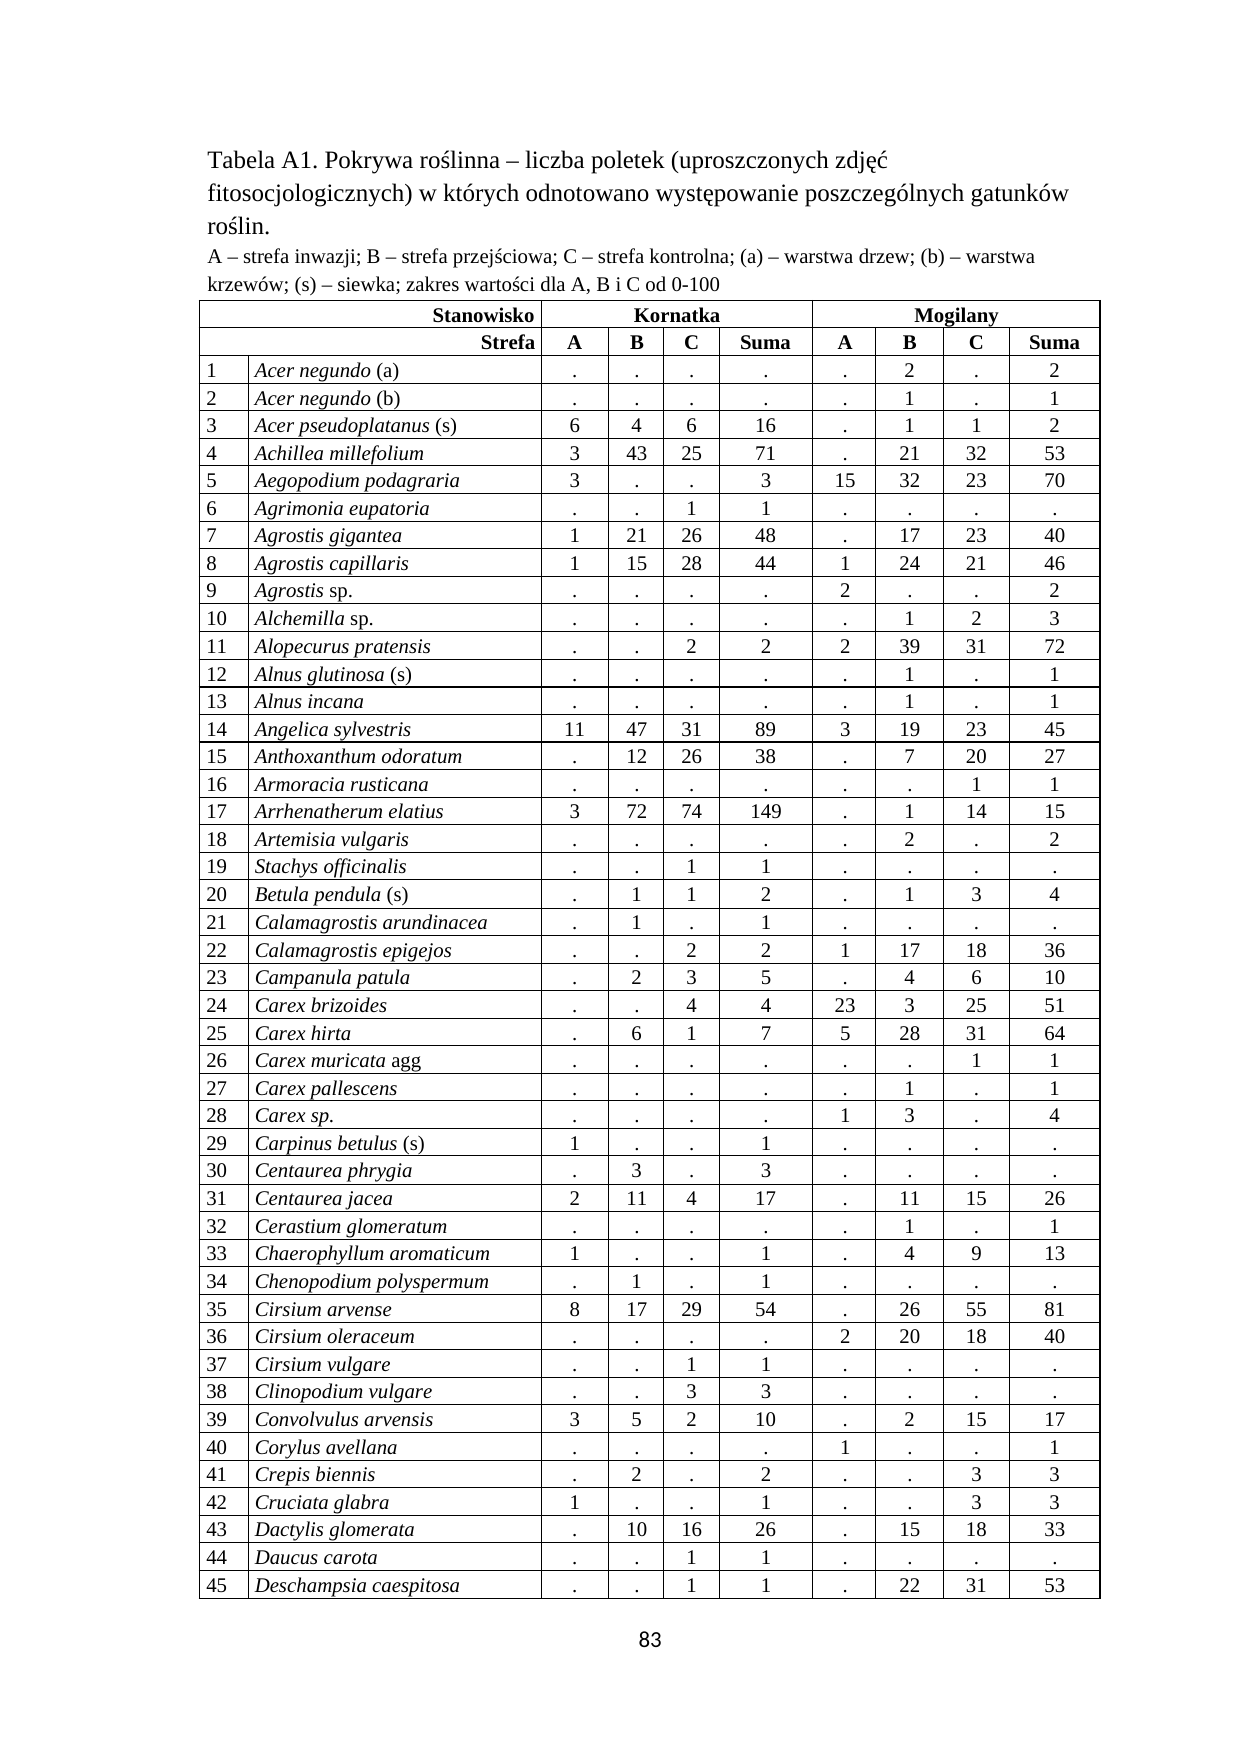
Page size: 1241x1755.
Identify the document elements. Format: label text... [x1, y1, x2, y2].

table_cell 3 [944, 880, 1009, 907]
table_cell . [1010, 1378, 1099, 1404]
table_cell . [664, 1267, 719, 1293]
table_cell 11 [200, 632, 248, 659]
table_cell 3 [720, 1378, 812, 1404]
table_cell . [944, 825, 1009, 852]
table_cell 2 [1010, 825, 1099, 852]
table_cell Chaerophyllum aromaticum [249, 1240, 541, 1266]
table_cell 1 [720, 1129, 812, 1155]
table_header Mogilany [813, 301, 1099, 327]
table_cell . [944, 853, 1009, 879]
table_cell 16 [720, 411, 812, 438]
table_cell Alchemilla sp. [249, 604, 541, 631]
table_cell 1 [876, 604, 943, 631]
table_cell 31 [944, 1019, 1009, 1045]
table_cell . [542, 1156, 608, 1183]
table_cell . [720, 770, 812, 797]
table_cell 21 [609, 522, 663, 548]
table_cell 2 [720, 1461, 812, 1487]
table_cell Agrostis sp. [249, 577, 541, 603]
table_cell 1 [720, 494, 812, 521]
table_cell 3 [542, 466, 608, 493]
table_cell . [609, 356, 663, 383]
table_cell 3 [609, 1156, 663, 1183]
table_cell 1 [1010, 1212, 1099, 1238]
table_cell . [813, 880, 875, 907]
table_cell 22 [200, 936, 248, 962]
table_cell Suma [1010, 328, 1099, 355]
table_cell Calamagrostis arundinacea [249, 909, 541, 935]
table_cell Centaurea jacea [249, 1185, 541, 1211]
table_cell 27 [200, 1074, 248, 1100]
table_cell 38 [720, 743, 812, 769]
table_cell . [664, 1074, 719, 1100]
table_cell 7 [876, 743, 943, 769]
table_cell 1 [609, 1267, 663, 1293]
table_cell 1 [1010, 688, 1099, 714]
table_cell 11 [542, 715, 608, 741]
table_cell 17 [609, 1295, 663, 1322]
table_cell 3 [1010, 1488, 1099, 1514]
table_cell . [813, 1378, 875, 1404]
table_cell 1 [1010, 1046, 1099, 1073]
table_cell 53 [1010, 1571, 1099, 1598]
table_cell . [813, 411, 875, 438]
table_cell . [813, 825, 875, 852]
table_cell 2 [609, 964, 663, 990]
table_cell . [609, 1543, 663, 1570]
table_cell 23 [200, 964, 248, 990]
table_cell . [609, 1240, 663, 1266]
table_cell 3 [664, 1378, 719, 1404]
table_cell . [609, 770, 663, 797]
table_cell 17 [720, 1185, 812, 1211]
table_cell 3 [200, 411, 248, 438]
table_cell . [609, 1433, 663, 1459]
table_cell 47 [609, 715, 663, 741]
table_cell 1 [1010, 1074, 1099, 1100]
table_cell 9 [200, 577, 248, 603]
table_cell . [542, 1074, 608, 1100]
table_cell 19 [876, 715, 943, 741]
table_cell . [542, 577, 608, 603]
table_cell 18 [944, 1516, 1009, 1542]
table_cell 43 [609, 439, 663, 465]
table_cell 17 [1010, 1405, 1099, 1432]
table_cell Cerastium glomeratum [249, 1212, 541, 1238]
table_cell . [813, 1156, 875, 1183]
table_cell 1 [200, 356, 248, 383]
table_cell . [664, 604, 719, 631]
table_cell . [720, 604, 812, 631]
table_cell 2 [664, 1405, 719, 1432]
table_cell . [813, 1488, 875, 1514]
table_cell . [542, 688, 608, 714]
table_cell . [664, 384, 719, 410]
table_cell . [876, 494, 943, 521]
table_cell Cirsium oleraceum [249, 1323, 541, 1349]
table_cell 28 [876, 1019, 943, 1045]
table_cell 2 [609, 1461, 663, 1487]
table_cell . [813, 853, 875, 879]
table_cell 1 [876, 411, 943, 438]
table_cell . [944, 1101, 1009, 1128]
table_cell 25 [200, 1019, 248, 1045]
table_cell 26 [664, 743, 719, 769]
table_cell . [609, 577, 663, 603]
table_cell 1 [609, 880, 663, 907]
table_cell . [876, 1543, 943, 1570]
table_cell . [813, 439, 875, 465]
table_cell 10 [720, 1405, 812, 1432]
table_cell 5 [720, 964, 812, 990]
table_cell . [542, 1571, 608, 1598]
table_cell 2 [1010, 577, 1099, 603]
table_cell . [609, 1488, 663, 1514]
table_cell . [876, 1046, 943, 1073]
table_cell . [813, 770, 875, 797]
table_cell . [876, 909, 943, 935]
table_cell 2 [876, 825, 943, 852]
table_cell . [664, 1433, 719, 1459]
table_cell 1 [944, 1046, 1009, 1073]
table_cell . [664, 1461, 719, 1487]
table_cell Acer negundo (a) [249, 356, 541, 383]
table_cell . [876, 577, 943, 603]
table_cell . [944, 1212, 1009, 1238]
table_cell Aegopodium podagraria [249, 466, 541, 493]
table_cell 15 [200, 743, 248, 769]
table_cell C [664, 328, 719, 355]
table_cell . [542, 384, 608, 410]
table_cell 74 [664, 798, 719, 824]
text A – strefa inwazji; B – strefa przejściowa; C – strefa kontrolna; (a) – warstwa drzew; (b) – warstwa krzewów; (s) – siewka; zakres wartości dla A, B i C od 0-100 [207, 244, 1038, 296]
table_cell . [944, 1433, 1009, 1459]
table_cell Daucus carota [249, 1543, 541, 1570]
table_cell Convolvulus arvensis [249, 1405, 541, 1432]
table_cell 34 [200, 1267, 248, 1293]
table_cell . [813, 1571, 875, 1598]
table_header Kornatka [542, 301, 812, 327]
table_cell 4 [1010, 880, 1099, 907]
table_cell 1 [664, 1350, 719, 1377]
table_cell 14 [944, 798, 1009, 824]
table_cell 45 [200, 1571, 248, 1598]
table_cell . [664, 356, 719, 383]
table_cell 5 [200, 466, 248, 493]
table_cell 2 [200, 384, 248, 410]
table_cell 71 [720, 439, 812, 465]
table_cell 1 [813, 1101, 875, 1128]
table_cell . [542, 494, 608, 521]
table_cell 3 [813, 715, 875, 741]
table_cell . [542, 1378, 608, 1404]
table_cell 21 [876, 439, 943, 465]
table_cell 31 [944, 632, 1009, 659]
table_cell 9 [944, 1240, 1009, 1266]
table_cell 3 [1010, 604, 1099, 631]
table_cell . [813, 909, 875, 935]
table_cell . [542, 825, 608, 852]
table_cell 51 [1010, 991, 1099, 1017]
table_cell 70 [1010, 466, 1099, 493]
table_cell 8 [200, 549, 248, 576]
table_cell . [944, 688, 1009, 714]
table_cell . [876, 1156, 943, 1183]
table_cell 64 [1010, 1019, 1099, 1045]
table_cell Cruciata glabra [249, 1488, 541, 1514]
table_cell 22 [876, 1571, 943, 1598]
table_cell . [609, 825, 663, 852]
table_cell . [609, 853, 663, 879]
table_cell . [720, 1074, 812, 1100]
table_cell . [664, 1046, 719, 1073]
table_cell 81 [1010, 1295, 1099, 1322]
table_cell 12 [200, 660, 248, 686]
table_cell 2 [813, 632, 875, 659]
table_cell 23 [944, 715, 1009, 741]
table_cell . [664, 577, 719, 603]
table_cell 24 [200, 991, 248, 1017]
table_cell . [813, 660, 875, 686]
table_cell . [1010, 909, 1099, 935]
table_cell . [609, 1101, 663, 1128]
table_cell 3 [876, 1101, 943, 1128]
table_cell 17 [200, 798, 248, 824]
table_cell . [664, 1156, 719, 1183]
table_cell 72 [1010, 632, 1099, 659]
table_cell B [609, 328, 663, 355]
table_cell . [876, 1267, 943, 1293]
table_cell 1 [876, 880, 943, 907]
table_cell . [542, 743, 608, 769]
table_cell 53 [1010, 439, 1099, 465]
table_cell 40 [1010, 1323, 1099, 1349]
table_cell 26 [1010, 1185, 1099, 1211]
table_cell 1 [609, 909, 663, 935]
table_cell 4 [609, 411, 663, 438]
table_cell 2 [720, 880, 812, 907]
table_cell 28 [664, 549, 719, 576]
table_cell Stachys officinalis [249, 853, 541, 879]
table_cell Anthoxanthum odoratum [249, 743, 541, 769]
table_cell 46 [1010, 549, 1099, 576]
table_cell 3 [664, 964, 719, 990]
text Tabela A1. Pokrywa roślinna – liczba poletek (uproszczonych zdjęć fitosocjologicznych) w których odnotowano występowanie poszczególnych gatunków roślin. [207, 145, 1071, 239]
table_cell . [813, 1185, 875, 1211]
table_cell 26 [664, 522, 719, 548]
table_cell . [813, 1516, 875, 1542]
table_cell 6 [200, 494, 248, 521]
table_cell . [542, 936, 608, 962]
table_cell 5 [609, 1405, 663, 1432]
table_cell 2 [542, 1185, 608, 1211]
table_cell 2 [720, 632, 812, 659]
table_cell 15 [1010, 798, 1099, 824]
table_cell . [944, 1074, 1009, 1100]
table_cell 1 [542, 522, 608, 548]
table_cell . [813, 964, 875, 990]
table_cell 4 [664, 991, 719, 1017]
table_cell . [944, 1378, 1009, 1404]
table_cell Suma [720, 328, 812, 355]
table_cell . [664, 909, 719, 935]
table_cell 11 [876, 1185, 943, 1211]
table_cell Centaurea phrygia [249, 1156, 541, 1183]
table_cell 28 [200, 1101, 248, 1128]
table_cell . [542, 1212, 608, 1238]
table_cell . [876, 1433, 943, 1459]
table_cell 1 [664, 1019, 719, 1045]
table_cell 4 [876, 964, 943, 990]
table_cell 23 [944, 522, 1009, 548]
table_cell . [542, 853, 608, 879]
table_cell . [664, 1323, 719, 1349]
table_cell 1 [664, 880, 719, 907]
table_cell 32 [200, 1212, 248, 1238]
table_cell 21 [200, 909, 248, 935]
table_cell 1 [1010, 384, 1099, 410]
table_cell 11 [609, 1185, 663, 1211]
table_cell . [720, 1323, 812, 1349]
table_cell . [609, 466, 663, 493]
table_cell Arrhenatherum elatius [249, 798, 541, 824]
table_cell . [664, 660, 719, 686]
table_cell 2 [1010, 356, 1099, 383]
table_cell Armoracia rusticana [249, 770, 541, 797]
table_cell 39 [200, 1405, 248, 1432]
table_cell . [720, 1046, 812, 1073]
table_cell . [542, 770, 608, 797]
table_cell 3 [944, 1488, 1009, 1514]
table_cell . [813, 356, 875, 383]
table_cell 4 [200, 439, 248, 465]
table_cell 1 [664, 1571, 719, 1598]
table_cell 1 [944, 411, 1009, 438]
table_cell 19 [200, 853, 248, 879]
table_cell 2 [944, 604, 1009, 631]
table_cell 33 [1010, 1516, 1099, 1542]
table_cell . [609, 1350, 663, 1377]
table_cell . [944, 660, 1009, 686]
table_cell 18 [200, 825, 248, 852]
table_cell 1 [542, 1488, 608, 1514]
table_cell . [876, 1461, 943, 1487]
table_cell . [1010, 1267, 1099, 1293]
table_cell . [944, 1267, 1009, 1293]
table_cell 13 [1010, 1240, 1099, 1266]
table_cell Carex pallescens [249, 1074, 541, 1100]
table_cell 36 [1010, 936, 1099, 962]
table_cell 4 [876, 1240, 943, 1266]
table_cell 6 [664, 411, 719, 438]
table_cell 1 [876, 798, 943, 824]
table_cell Cirsium vulgare [249, 1350, 541, 1377]
table_cell 3 [542, 798, 608, 824]
table_cell 7 [720, 1019, 812, 1045]
table_cell 21 [944, 549, 1009, 576]
table_cell . [720, 1433, 812, 1459]
table_cell 32 [876, 466, 943, 493]
table_cell 42 [200, 1488, 248, 1514]
table_cell . [664, 1101, 719, 1128]
table_cell 1 [720, 1571, 812, 1598]
table_cell 1 [720, 1543, 812, 1570]
table_cell . [664, 1129, 719, 1155]
table_cell . [720, 1212, 812, 1238]
table_cell 30 [200, 1156, 248, 1183]
table_cell 41 [200, 1461, 248, 1487]
table_cell . [609, 688, 663, 714]
table_cell . [720, 356, 812, 383]
table_cell . [1010, 1129, 1099, 1155]
table_cell 1 [720, 853, 812, 879]
table_cell . [542, 1543, 608, 1570]
table_cell . [813, 604, 875, 631]
table_cell . [542, 1267, 608, 1293]
table_cell Clinopodium vulgare [249, 1378, 541, 1404]
table_cell . [542, 909, 608, 935]
table_cell 3 [720, 1156, 812, 1183]
table_cell . [720, 384, 812, 410]
table_cell 2 [664, 936, 719, 962]
table_cell 6 [944, 964, 1009, 990]
table_cell . [542, 880, 608, 907]
table_cell 2 [664, 632, 719, 659]
table_cell 12 [609, 743, 663, 769]
table_cell 40 [1010, 522, 1099, 548]
table_cell . [813, 1350, 875, 1377]
table_cell 1 [813, 549, 875, 576]
table_cell . [813, 688, 875, 714]
table_cell A [542, 328, 608, 355]
table_cell . [876, 1350, 943, 1377]
table_cell 3 [1010, 1461, 1099, 1487]
table_cell . [664, 770, 719, 797]
table_cell . [609, 1074, 663, 1100]
table_cell 29 [664, 1295, 719, 1322]
table_cell . [542, 991, 608, 1017]
table_cell 89 [720, 715, 812, 741]
table_cell 55 [944, 1295, 1009, 1322]
table_cell . [944, 577, 1009, 603]
table_cell 10 [1010, 964, 1099, 990]
table_cell Carex muricata agg [249, 1046, 541, 1073]
table_cell . [609, 1571, 663, 1598]
table_cell 2 [1010, 411, 1099, 438]
table_cell 10 [609, 1516, 663, 1542]
table_cell 1 [720, 1488, 812, 1514]
table_cell B [876, 328, 943, 355]
table_cell 36 [200, 1323, 248, 1349]
table_cell 1 [1010, 660, 1099, 686]
table_cell 31 [200, 1185, 248, 1211]
table_cell 15 [813, 466, 875, 493]
table_cell 29 [200, 1129, 248, 1155]
table_cell . [876, 853, 943, 879]
table_cell . [542, 1433, 608, 1459]
table_cell 1 [720, 1350, 812, 1377]
table_cell . [813, 1129, 875, 1155]
table_cell . [944, 1543, 1009, 1570]
table_cell 1 [664, 494, 719, 521]
table_cell . [720, 825, 812, 852]
table_cell 1 [664, 1543, 719, 1570]
table_cell . [1010, 853, 1099, 879]
table_cell 44 [200, 1543, 248, 1570]
table_cell 37 [200, 1350, 248, 1377]
table_cell 6 [542, 411, 608, 438]
table_cell . [813, 1074, 875, 1100]
table_cell Acer negundo (b) [249, 384, 541, 410]
table_cell Corylus avellana [249, 1433, 541, 1459]
table_cell . [609, 384, 663, 410]
table_cell 15 [944, 1405, 1009, 1432]
table_cell 14 [200, 715, 248, 741]
table_cell Agrostis gigantea [249, 522, 541, 548]
table_cell 32 [944, 439, 1009, 465]
table_cell 33 [200, 1240, 248, 1266]
table_cell Deschampsia caespitosa [249, 1571, 541, 1598]
table_cell Agrostis capillaris [249, 549, 541, 576]
table_cell Achillea millefolium [249, 439, 541, 465]
table_cell Dactylis glomerata [249, 1516, 541, 1542]
table_cell 16 [664, 1516, 719, 1542]
table_cell 5 [813, 1019, 875, 1045]
table_cell Carex hirta [249, 1019, 541, 1045]
table_cell . [813, 1543, 875, 1570]
table_cell 3 [542, 439, 608, 465]
table_cell . [542, 1516, 608, 1542]
table_cell 31 [664, 715, 719, 741]
table_cell . [944, 356, 1009, 383]
table_cell 13 [200, 688, 248, 714]
table_cell 3 [876, 991, 943, 1017]
table_cell . [542, 1350, 608, 1377]
table_cell . [542, 1019, 608, 1045]
table_cell 1 [876, 688, 943, 714]
table_cell . [876, 1129, 943, 1155]
table_cell . [1010, 1156, 1099, 1183]
table_cell Carex sp. [249, 1101, 541, 1128]
table_cell 20 [944, 743, 1009, 769]
table_cell . [609, 1129, 663, 1155]
table_cell . [609, 604, 663, 631]
table_cell 2 [876, 356, 943, 383]
table_cell 26 [720, 1516, 812, 1542]
table_cell . [609, 1046, 663, 1073]
table_cell . [720, 577, 812, 603]
table_cell 72 [609, 798, 663, 824]
table_cell C [944, 328, 1009, 355]
table_cell Alnus incana [249, 688, 541, 714]
table_cell 15 [944, 1185, 1009, 1211]
table_cell Calamagrostis epigejos [249, 936, 541, 962]
table_cell . [876, 1378, 943, 1404]
table_cell 1 [944, 770, 1009, 797]
table_cell Betula pendula (s) [249, 880, 541, 907]
table_cell . [609, 1378, 663, 1404]
table_cell 1 [876, 384, 943, 410]
table_cell . [542, 604, 608, 631]
table_cell . [542, 964, 608, 990]
table_cell 26 [200, 1046, 248, 1073]
table_cell . [813, 1267, 875, 1293]
table_cell . [664, 825, 719, 852]
table_cell 31 [944, 1571, 1009, 1598]
table_cell 54 [720, 1295, 812, 1322]
table_cell . [944, 494, 1009, 521]
table_cell 3 [720, 466, 812, 493]
table_cell 4 [664, 1185, 719, 1211]
table_cell . [664, 466, 719, 493]
table_cell . [542, 1046, 608, 1073]
table_cell 1 [1010, 770, 1099, 797]
table_cell 17 [876, 522, 943, 548]
table_cell . [1010, 1543, 1099, 1570]
table_cell . [813, 743, 875, 769]
table_cell 20 [200, 880, 248, 907]
table_cell 4 [1010, 1101, 1099, 1128]
table_cell . [609, 936, 663, 962]
table_cell 149 [720, 798, 812, 824]
table_cell 1 [542, 1240, 608, 1266]
table_cell . [813, 1212, 875, 1238]
table_cell 15 [609, 549, 663, 576]
table_cell . [720, 660, 812, 686]
table_cell . [542, 1323, 608, 1349]
table_cell 39 [876, 632, 943, 659]
table_cell 4 [720, 991, 812, 1017]
table_cell 1 [720, 909, 812, 935]
table_cell . [876, 770, 943, 797]
table_cell . [609, 1323, 663, 1349]
table_cell 23 [813, 991, 875, 1017]
table_cell 15 [876, 1516, 943, 1542]
table_cell 2 [813, 1323, 875, 1349]
table_cell . [609, 494, 663, 521]
table_cell Artemisia vulgaris [249, 825, 541, 852]
table_cell . [813, 1295, 875, 1322]
table_cell . [813, 1240, 875, 1266]
table_cell . [813, 1405, 875, 1432]
table_cell 23 [944, 466, 1009, 493]
table_cell 35 [200, 1295, 248, 1322]
table_cell 1 [720, 1240, 812, 1266]
table_cell 20 [876, 1323, 943, 1349]
table_cell 40 [200, 1433, 248, 1459]
table_cell . [542, 632, 608, 659]
table_cell . [944, 384, 1009, 410]
table_cell . [664, 1240, 719, 1266]
table_cell 18 [944, 1323, 1009, 1349]
table_cell . [664, 1212, 719, 1238]
table_cell 25 [944, 991, 1009, 1017]
table_cell . [720, 688, 812, 714]
table_cell 1 [813, 936, 875, 962]
table_header Stanowisko [200, 301, 541, 327]
table_cell 18 [944, 936, 1009, 962]
table_cell . [542, 660, 608, 686]
table_cell . [720, 1101, 812, 1128]
table_cell 17 [876, 936, 943, 962]
table_cell . [813, 1046, 875, 1073]
table_cell . [609, 1212, 663, 1238]
table_cell 2 [720, 936, 812, 962]
table_cell . [542, 1461, 608, 1487]
table_cell . [944, 909, 1009, 935]
table_cell . [944, 1350, 1009, 1377]
table_cell 43 [200, 1516, 248, 1542]
table_cell . [813, 1461, 875, 1487]
table_cell 7 [200, 522, 248, 548]
table_cell 10 [200, 604, 248, 631]
table_cell 26 [876, 1295, 943, 1322]
table_cell . [813, 384, 875, 410]
table_cell . [542, 1101, 608, 1128]
table_cell . [1010, 494, 1099, 521]
table_cell Carex brizoides [249, 991, 541, 1017]
table_cell 1 [876, 660, 943, 686]
table_cell 38 [200, 1378, 248, 1404]
table_cell 3 [944, 1461, 1009, 1487]
table_cell . [944, 1156, 1009, 1183]
table_cell . [542, 356, 608, 383]
table_cell . [944, 1129, 1009, 1155]
table_cell 24 [876, 549, 943, 576]
table_cell . [813, 522, 875, 548]
table_cell Angelica sylvestris [249, 715, 541, 741]
table_cell 2 [813, 577, 875, 603]
table_cell 1 [1010, 1433, 1099, 1459]
table_cell 27 [1010, 743, 1099, 769]
table_cell 1 [813, 1433, 875, 1459]
table_cell 1 [542, 1129, 608, 1155]
table_cell Chenopodium polyspermum [249, 1267, 541, 1293]
table_cell 1 [542, 549, 608, 576]
table_cell 6 [609, 1019, 663, 1045]
table_cell 1 [876, 1212, 943, 1238]
table_cell Agrimonia eupatoria [249, 494, 541, 521]
table_cell . [876, 1488, 943, 1514]
table_cell 1 [876, 1074, 943, 1100]
table_cell A [813, 328, 875, 355]
table_cell 3 [542, 1405, 608, 1432]
table_cell Strefa [200, 328, 541, 355]
table_cell 45 [1010, 715, 1099, 741]
table_cell 8 [542, 1295, 608, 1322]
table_cell Crepis biennis [249, 1461, 541, 1487]
table_cell 1 [720, 1267, 812, 1293]
table_cell 25 [664, 439, 719, 465]
table_cell . [813, 494, 875, 521]
table_cell . [609, 991, 663, 1017]
table_cell 16 [200, 770, 248, 797]
table_cell Alopecurus pratensis [249, 632, 541, 659]
table_cell Acer pseudoplatanus (s) [249, 411, 541, 438]
table_cell 48 [720, 522, 812, 548]
table_cell . [813, 798, 875, 824]
table_cell 2 [876, 1405, 943, 1432]
table_cell Carpinus betulus (s) [249, 1129, 541, 1155]
table_cell Cirsium arvense [249, 1295, 541, 1322]
table_cell 44 [720, 549, 812, 576]
table_cell 1 [664, 853, 719, 879]
table_cell . [1010, 1350, 1099, 1377]
table_cell . [664, 1488, 719, 1514]
table_cell . [609, 660, 663, 686]
table_cell Campanula patula [249, 964, 541, 990]
table_cell Alnus glutinosa (s) [249, 660, 541, 686]
table_cell . [609, 632, 663, 659]
table_cell . [664, 688, 719, 714]
